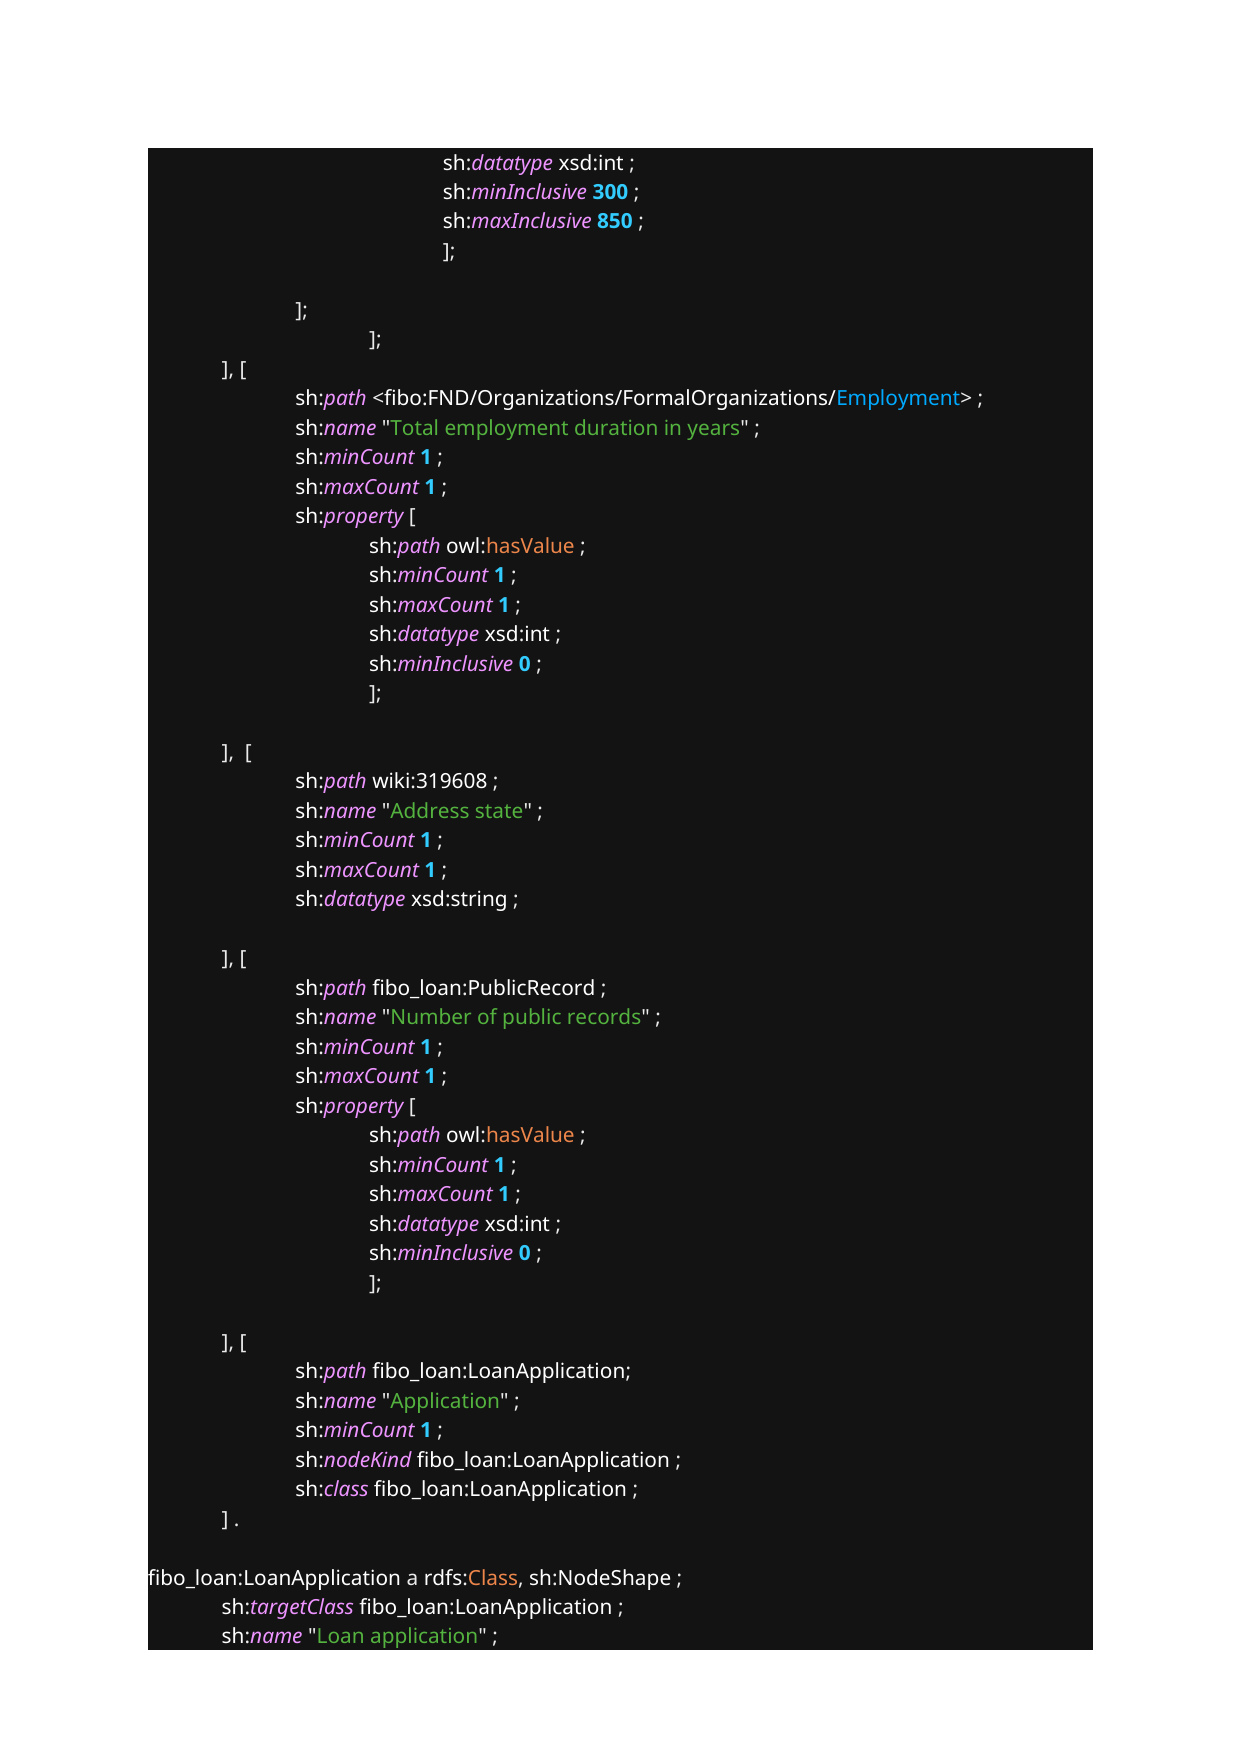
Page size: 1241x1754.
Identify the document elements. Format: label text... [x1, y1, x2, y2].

text sh:datatype xsd:int ; sh:minInclusive 300 ; sh:maxInclusive 850 ; ]; ]; ]; ], [ sh:path <fibo:FND/Organizations/FormalOrganizations/Employment> ; sh:name "Total employment duration in years" ; sh:minCount 1 ; sh:maxCount 1 ; sh:property [ sh:path owl:hasValue ; sh:minCount 1 ; sh:maxCount 1 ; sh:datatype xsd:int ; sh:minInclusive 0 ; ]; ], [ sh:path wiki:319608 ; sh:name "Address state" ; sh:minCount 1 ; sh:maxCount 1 ; sh:datatype xsd:string ; ], [ sh:path fibo_loan:PublicRecord ; sh:name "Number of public records" ; sh:minCount 1 ; sh:maxCount 1 ; sh:property [ sh:path owl:hasValue ; sh:minCount 1 ; sh:maxCount 1 ; sh:datatype xsd:int ; sh:minInclusive 0 ; ]; ], [ sh:path fibo_loan:LoanApplication; sh:name "Application" ; sh:minCount 1 ; sh:nodeKind fibo_loan:LoanApplication ; sh:class fibo_loan:LoanApplication ; ] . fibo_loan:LoanApplication a rdfs:Class, sh:NodeShape ; sh:targetClass fibo_loan:LoanApplication ; sh:name "Loan application" ; [148, 148, 1093, 1650]
